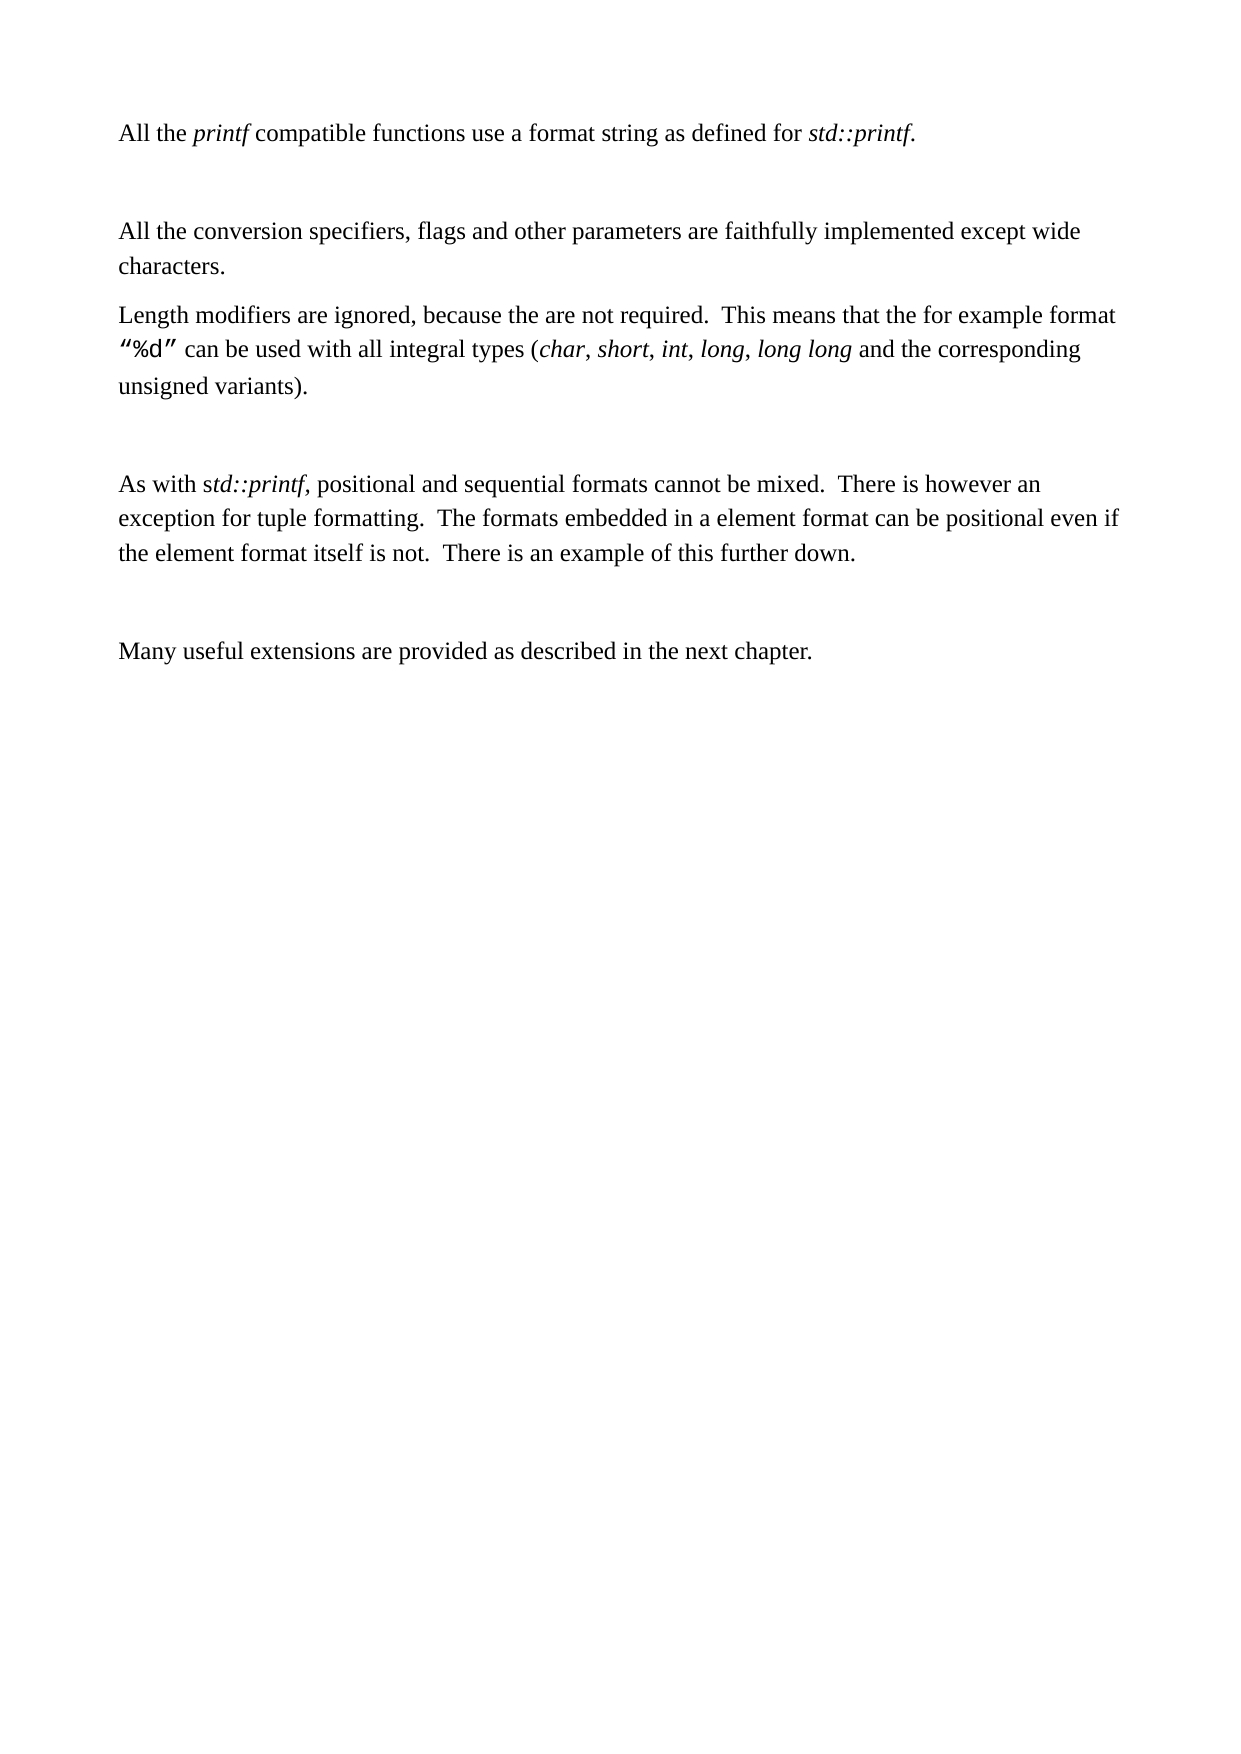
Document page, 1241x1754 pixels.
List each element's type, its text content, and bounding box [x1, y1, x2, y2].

text As with std::printf, positional and sequential formats cannot be mixed. There is however an exception for tuple formatting. The formats embedded in a element format can be positional even if the element format itself is not. There is an example of this further down. [118, 469, 1122, 567]
text Many useful extensions are provided as described in the next chapter. [118, 636, 1122, 665]
text All the printf compatible functions use a format string as defined for std::printf. [118, 118, 1122, 147]
text All the conversion specifiers, flags and other parameters are faithfully implemented except wide characters. [118, 216, 1122, 279]
text Length modifiers are ignored, because the are not required. This means that the for example format “%d” can be used with all integral types (char, short, int, long, long long and the corresponding unsigned variants). [118, 300, 1122, 399]
